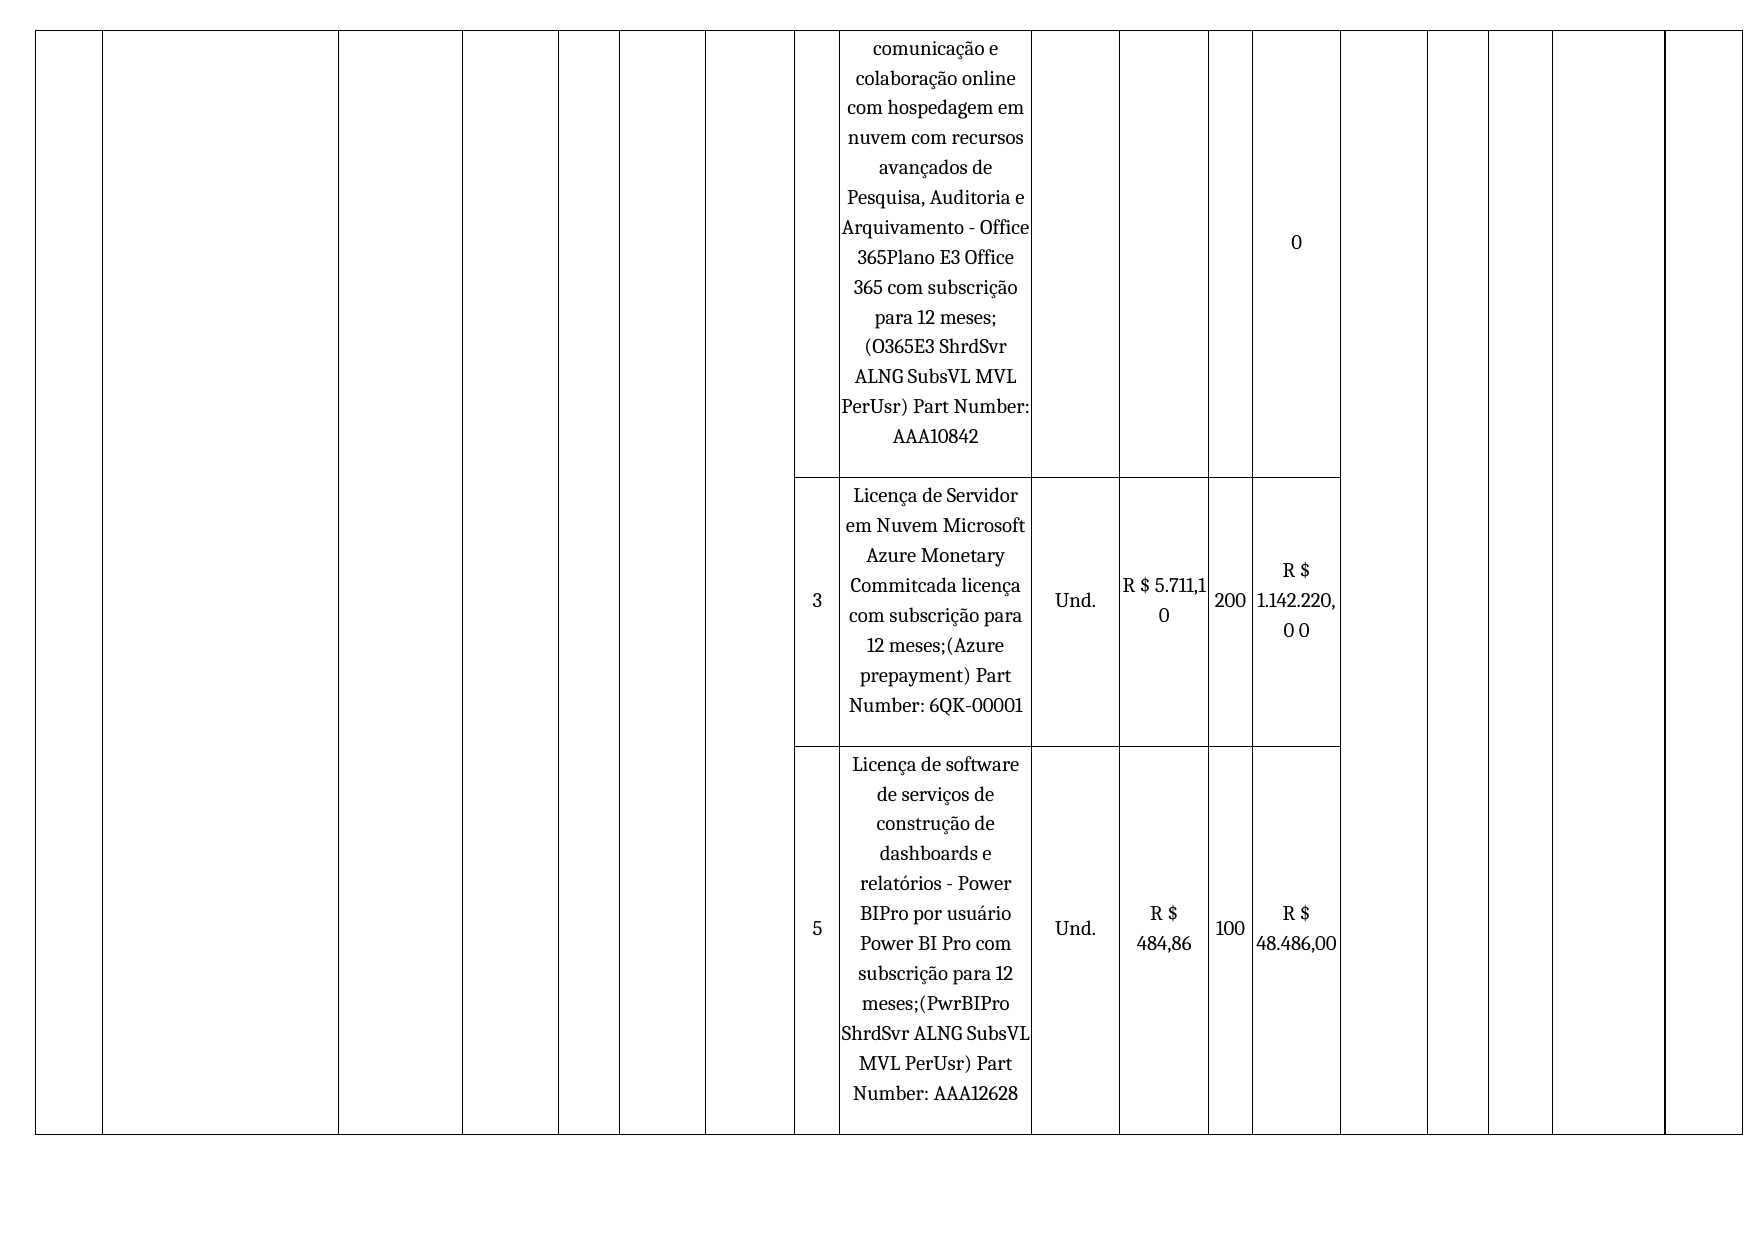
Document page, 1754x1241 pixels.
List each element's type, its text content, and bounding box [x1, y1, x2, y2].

table_cell 0 [1253, 31, 1340, 477]
table_cell [559, 31, 619, 1133]
table_cell [1120, 31, 1208, 477]
table_cell Licença de software de serviços de construção de dashboards e relatórios - Power BIPro por usuário Power BI Pro com subscrição para 12 meses;(PwrBIPro ShrdSvr ALNG SubsVL MVL PerUsr) Part Number: AAA12628 [840, 747, 1031, 1133]
table_cell [103, 31, 338, 1133]
table_cell R $ 484,86 [1120, 747, 1208, 1133]
table_cell [1489, 31, 1552, 1133]
table_cell Und. [1032, 478, 1119, 746]
table_cell R $ 5.711,1 0 [1120, 478, 1208, 746]
table_cell [620, 31, 705, 1133]
table_cell [1341, 31, 1427, 1133]
table_cell Licença de Servidor em Nuvem Microsoft Azure Monetary Commitcada licença com subscrição para 12 meses;(Azure prepayment) Part Number: 6QK-00001 [840, 478, 1031, 746]
table_cell [795, 31, 839, 477]
table_cell 200 [1209, 478, 1252, 746]
table_cell R $ 1.142.220,0 0 [1253, 478, 1340, 746]
table_cell Und. [1032, 747, 1119, 1133]
table_cell [1032, 31, 1119, 477]
table_cell 3 [795, 478, 839, 746]
table_cell 100 [1209, 747, 1252, 1133]
table_cell 5 [795, 747, 839, 1133]
table_cell [1666, 31, 1742, 1133]
table_cell [463, 31, 558, 1133]
table_cell [1209, 31, 1252, 477]
table_cell [1553, 31, 1664, 1133]
table_cell comunicação e colaboração online com hospedagem em nuvem com recursos avançados de Pesquisa, Auditoria e Arquivamento - Office 365Plano E3 Office 365 com subscrição para 12 meses;(O365E3 ShrdSvr ALNG SubsVL MVL PerUsr) Part Number: AAA10842 [840, 31, 1031, 477]
table_cell [36, 31, 102, 1133]
table_cell [706, 31, 794, 1133]
table_cell [1428, 31, 1488, 1133]
table_cell R $ 48.486,00 [1253, 747, 1340, 1133]
table_cell [339, 31, 462, 1133]
